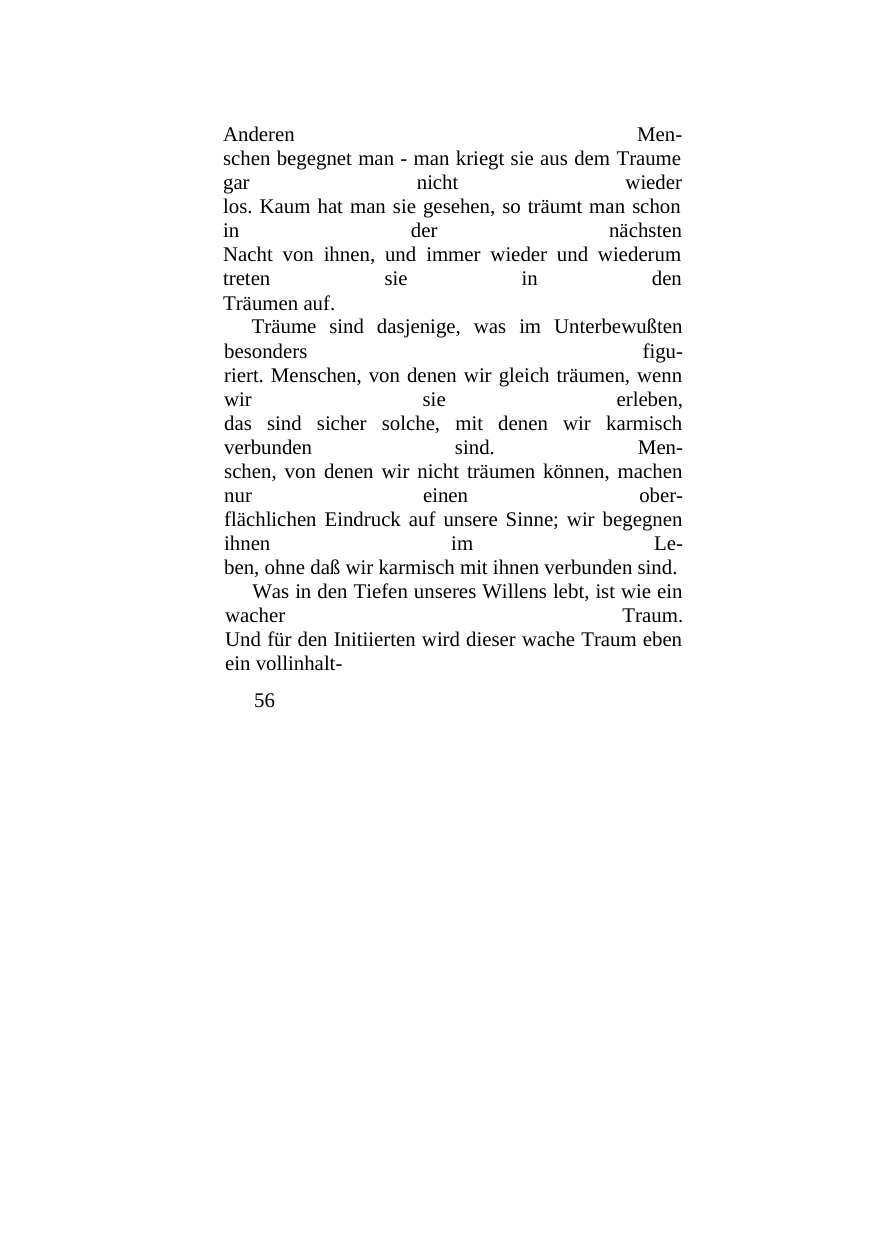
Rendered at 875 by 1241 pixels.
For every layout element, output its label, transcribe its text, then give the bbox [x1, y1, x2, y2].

text 56 [254, 688, 683, 712]
text Träume sind dasjenige, was im Unterbewußten besonders figu- riert. Menschen, von denen wir gleich träumen, wenn wir sie erleben, das sind sicher solche, mit denen wir karmisch verbunden sind. Men- schen, von denen wir nicht träumen können, machen nur einen ober- flächlichen Eindruck auf unsere Sinne; wir begegnen ihnen im Le- ben, ohne daß wir karmisch mit ihnen verbunden sind. [224, 314, 683, 579]
text Anderen Men- schen begegnet man - man kriegt sie aus dem Traume gar nicht wieder los. Kaum hat man sie gesehen, so träumt man schon in der nächsten Nacht von ihnen, und immer wieder und wiederum treten sie in den Träumen auf. [223, 122, 682, 314]
text Was in den Tiefen unseres Willens lebt, ist wie ein wacher Traum. Und für den Initiierten wird dieser wache Traum eben ein vollinhalt- [225, 579, 683, 675]
